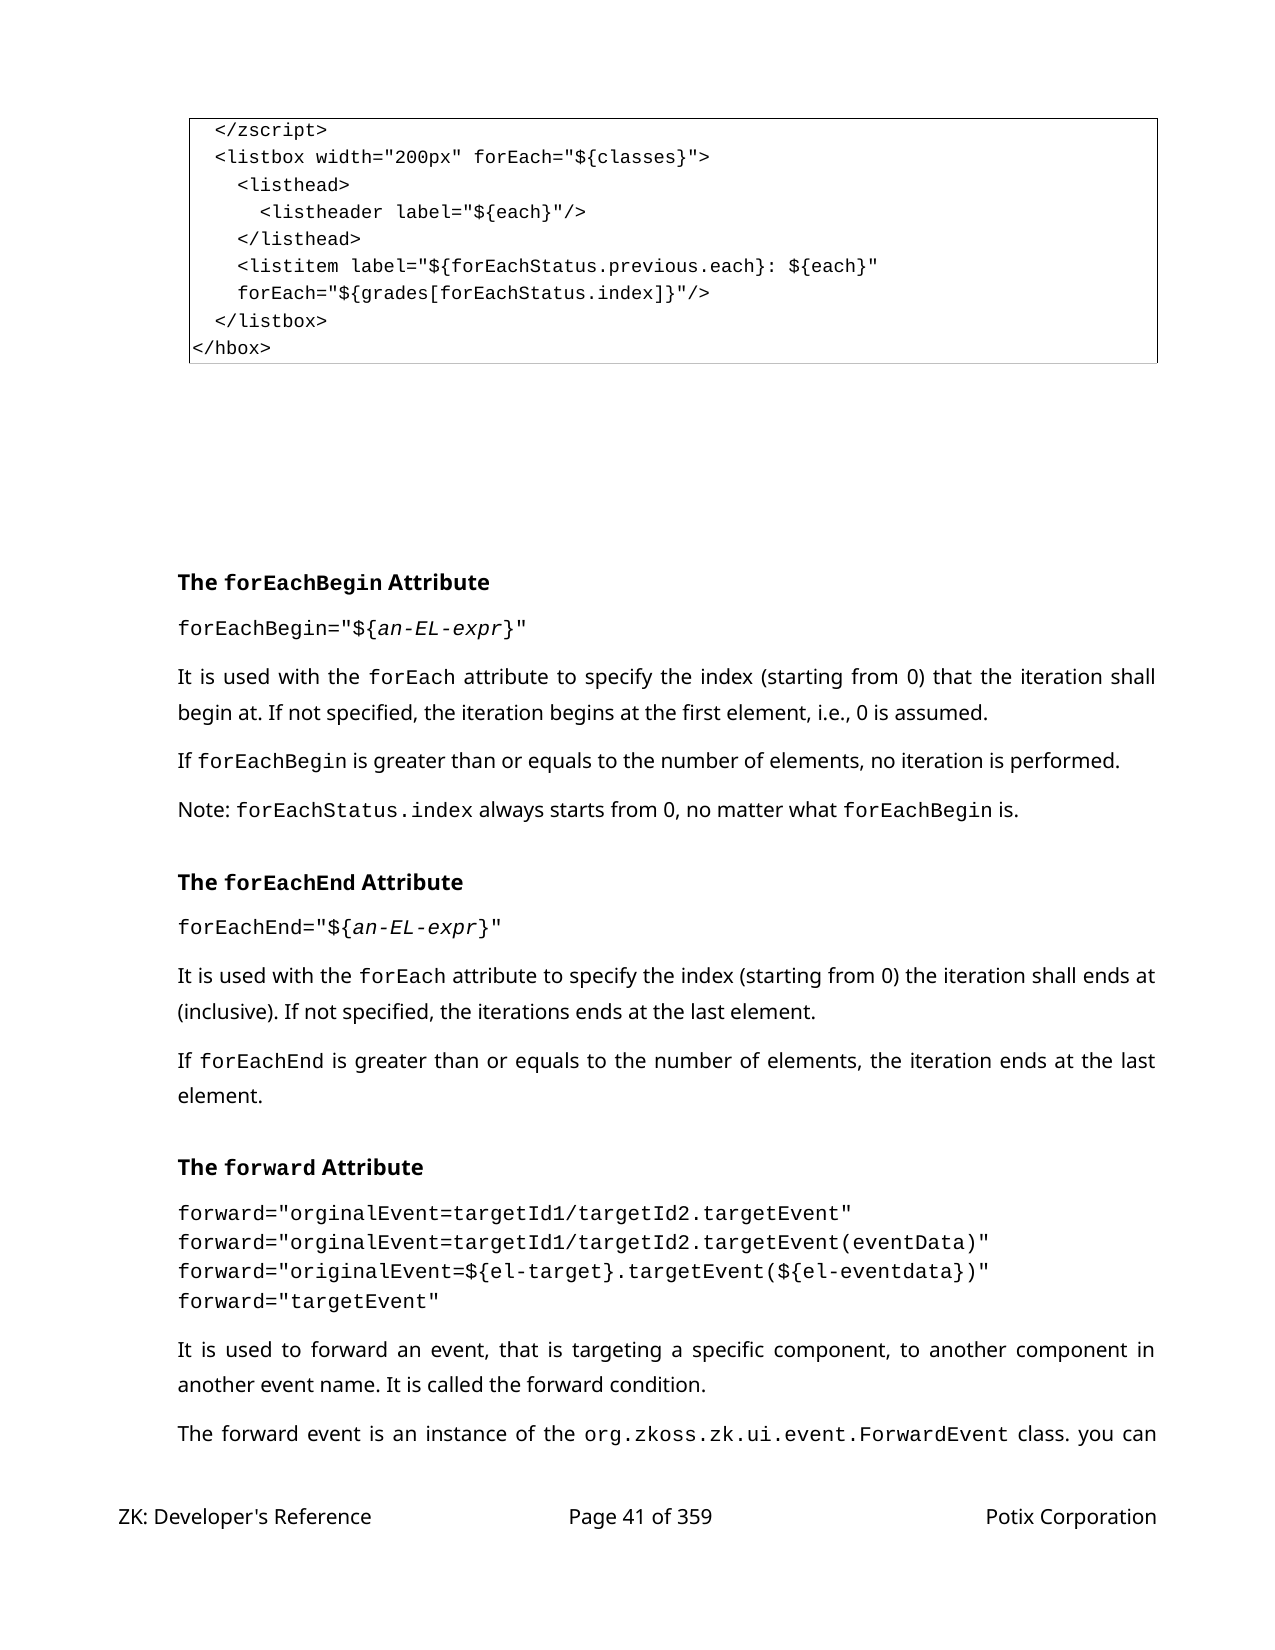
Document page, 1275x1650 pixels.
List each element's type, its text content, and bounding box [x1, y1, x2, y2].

text </hbox> [190, 336, 1157, 363]
text </zscript> [190, 119, 1157, 142]
text </listbox> [190, 308, 1157, 333]
text It is used to forward an event, that is targeting a specific component, to another component in another event name. It is called the forward condition. [177, 1335, 1157, 1399]
subtitle The forward Attribute [177, 1152, 1157, 1182]
text <listitem label="${forEachStatus.previous.each}: ${each}" [190, 254, 1157, 278]
text If forEachEnd is greater than or equals to the number of elements, the iteration ends at the last element. [177, 1046, 1157, 1110]
subtitle The forEachBegin Attribute [177, 567, 1157, 597]
text It is used with the forEach attribute to specify the index (starting from 0) the iteration shall ends at (inclusive). If not specified, the iterations ends at the last element. [177, 962, 1157, 1025]
text forEachEnd="${an-EL-expr}" [177, 917, 1157, 941]
text The forward event is an instance of the org.zkoss.zk.ui.event.ForwardEvent class. you can [177, 1419, 1157, 1448]
text Note: forEachStatus.index always starts from 0, no matter what forEachBegin is. [177, 796, 1157, 824]
text forEach="${grades[forEachStatus.index]}"/> [190, 281, 1157, 306]
text </listhead> [190, 227, 1157, 251]
subtitle The forEachEnd Attribute [177, 867, 1157, 897]
text forward="orginalEvent=targetId1/targetId2.targetEvent" forward="orginalEvent=targetId1/targetId2.targetEvent(eventData)" forward="originalEvent=${el-target}.targetEvent(${el-eventdata})" forward="targetEvent" [177, 1203, 1157, 1314]
text forEachBegin="${an-EL-expr}" [177, 618, 1157, 641]
text It is used with the forEach attribute to specify the index (starting from 0) that the iteration shall begin at. If not specified, the iteration begins at the first element, i.e., 0 is assumed. [177, 662, 1157, 726]
text <listheader label="${each}"/> [190, 200, 1157, 224]
text <listbox width="200px" forEach="${classes}"> [190, 145, 1157, 169]
text <listhead> [190, 172, 1157, 197]
text If forEachBegin is greater than or equals to the number of elements, no iteration is performed. [177, 746, 1157, 775]
